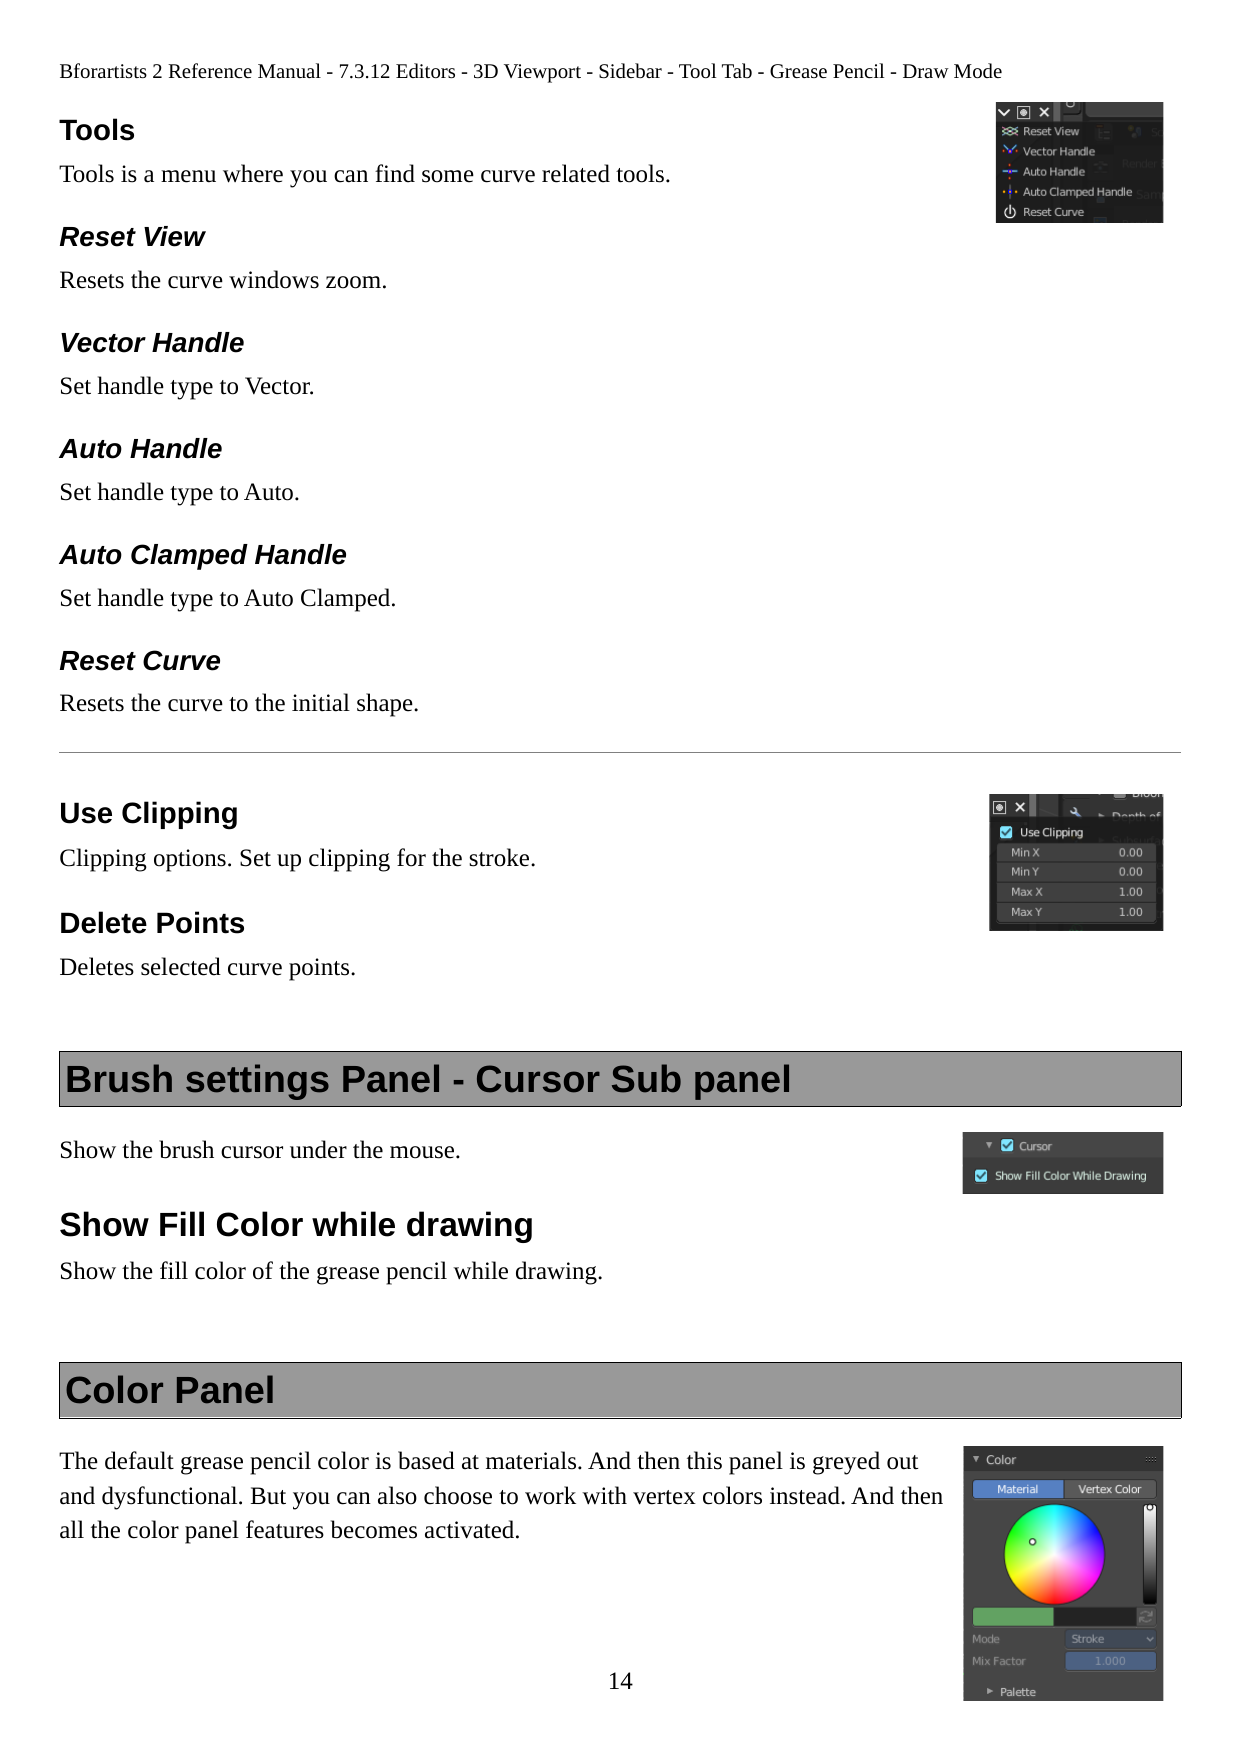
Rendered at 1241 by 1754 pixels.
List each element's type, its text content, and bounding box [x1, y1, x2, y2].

text Show the brush cursor under the mouse. [59, 1135, 962, 1163]
subtitle Vector Handle [59, 326, 1181, 358]
text Resets the curve windows zoom. [59, 265, 1181, 293]
text The default grease pencil color is based at materials. And then this panel is greyed out and dysfunctional. But you can also choose to work with vertex colors instead. And then all the color panel features becomes activated. [59, 1446, 963, 1544]
subtitle Use Clipping [59, 796, 989, 830]
picture [962, 1132, 1164, 1194]
subtitle Tools [59, 113, 995, 146]
text Set handle type to Auto. [59, 477, 1181, 505]
text Set handle type to Auto Clamped. [59, 583, 1181, 611]
text Show the fill color of the grease pencil while drawing. [59, 1256, 1181, 1284]
picture [995, 102, 1164, 223]
text Resets the curve to the initial shape. [59, 688, 1181, 717]
table_header Brush settings Panel - Cursor Sub panel [60, 1052, 1181, 1106]
subtitle Auto Handle [59, 432, 1181, 464]
subtitle [1164, 113, 1181, 146]
text Set handle type to Vector. [59, 371, 1181, 399]
text Clipping options. Set up clipping for the stroke. [59, 843, 989, 871]
table_header Color Panel [60, 1363, 1181, 1417]
subtitle Show Fill Color while drawing [59, 1204, 1181, 1243]
subtitle Auto Clamped Handle [59, 538, 1181, 570]
subtitle [1164, 796, 1181, 830]
text Deletes selected curve points. [59, 952, 1181, 981]
text Tools is a menu where you can find some curve related tools. [59, 159, 995, 188]
subtitle Reset Curve [59, 644, 1181, 676]
subtitle Reset View [59, 220, 1181, 252]
subtitle Delete Points [59, 906, 1181, 940]
picture [963, 1446, 1164, 1701]
picture [989, 794, 1164, 931]
